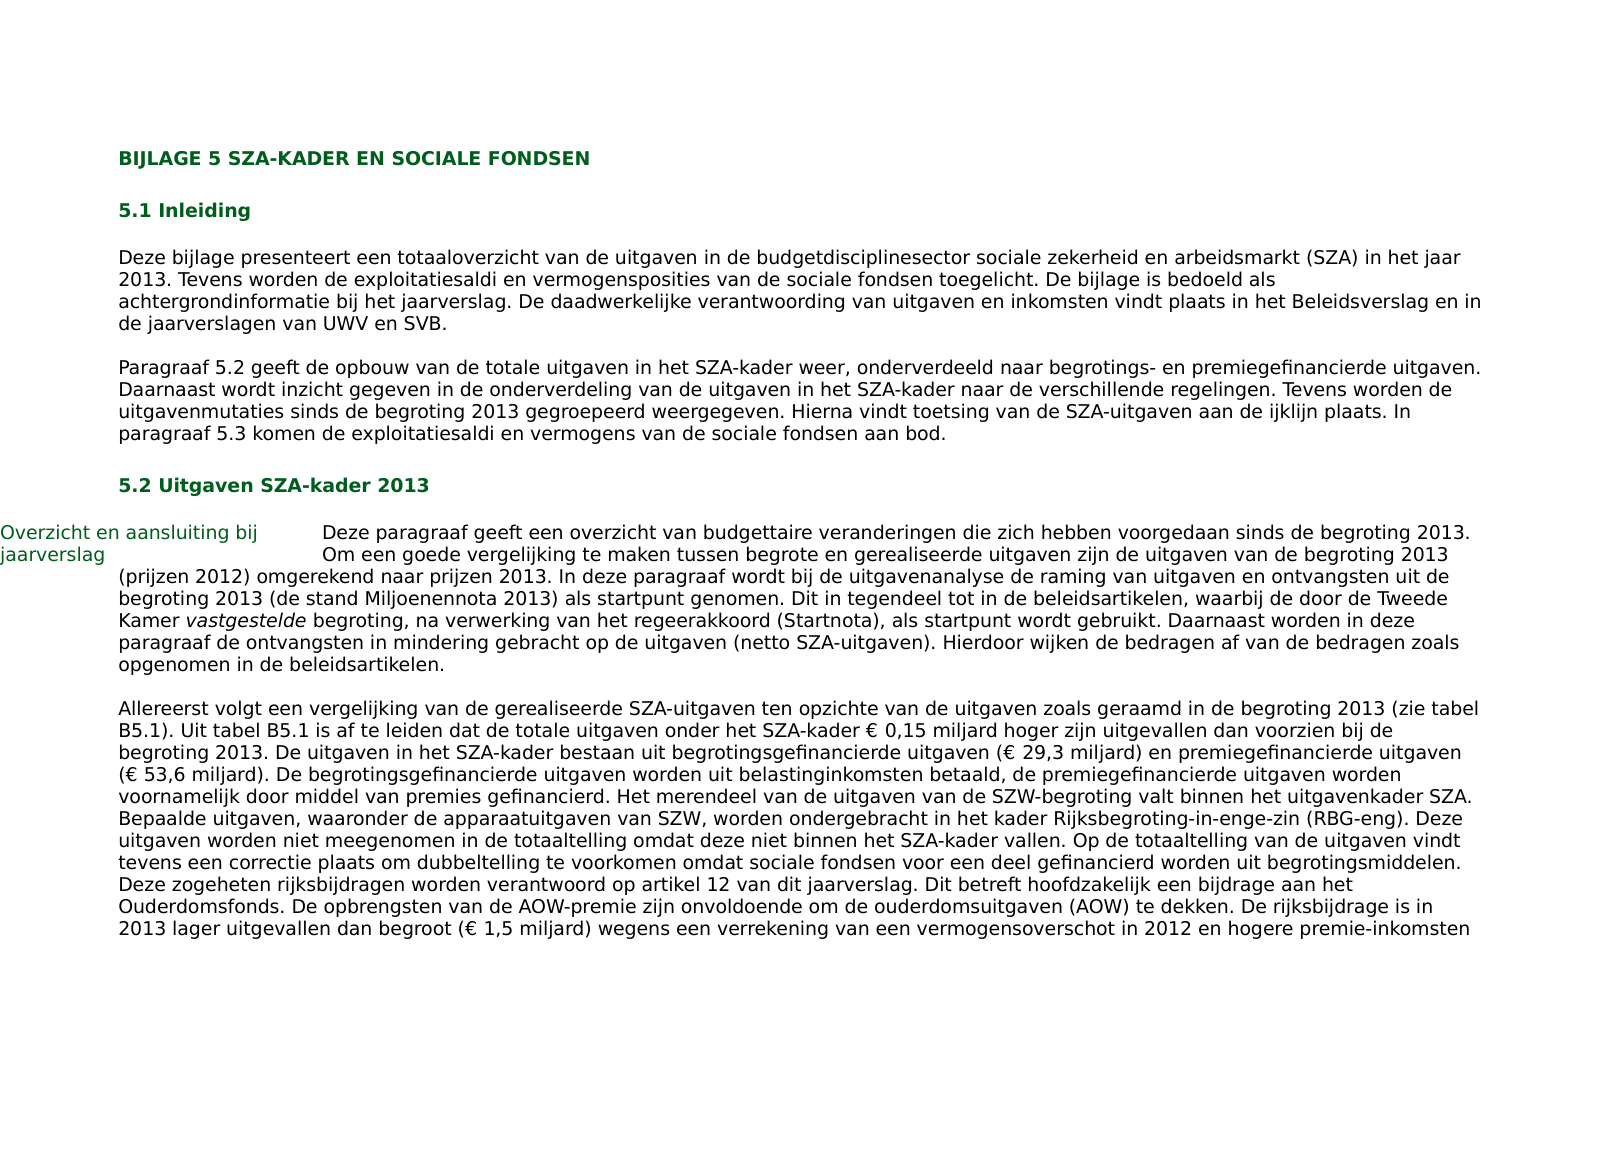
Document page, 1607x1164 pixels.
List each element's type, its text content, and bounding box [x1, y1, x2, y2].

text Paragraaf 5.2 geeft de opbouw van de totale uitgaven in het SZA-kader weer, onderverdeeld naar begrotings- en premiegefinancierde uitgaven. Daarnaast wordt inzicht gegeven in de onderverdeling van de uitgaven in het SZA-kader naar de verschillende regelingen. Tevens worden de uitgavenmutaties sinds de begroting 2013 gegroepeerd weergegeven. Hierna vindt toetsing van de SZA-uitgaven aan de ijklijn plaats. In paragraaf 5.3 komen de exploitatiesaldi en vermogens van de sociale fondsen aan bod. [118, 357, 1488, 445]
text Deze bijlage presenteert een totaaloverzicht van de uitgaven in de budgetdisciplinesector sociale zekerheid en arbeidsmarkt (SZA) in het jaar 2013. Tevens worden de exploitatiesaldi en vermogensposities van de sociale fondsen toegelicht. De bijlage is bedoeld als achtergrondinformatie bij het jaarverslag. De daadwerkelijke verantwoording van uitgaven en inkomsten vindt plaats in het Beleidsverslag en in de jaarverslagen van UWV en SVB. [118, 247, 1488, 335]
text Allereerst volgt een vergelijking van de gerealiseerde SZA-uitgaven ten opzichte van de uitgaven zoals geraamd in de begroting 2013 (zie tabel B5.1). Uit tabel B5.1 is af te leiden dat de totale uitgaven onder het SZA-kader € 0,15 miljard hoger zijn uitgevallen dan voorzien bij de begroting 2013. De uitgaven in het SZA-kader bestaan uit begrotingsgefinancierde uitgaven (€ 29,3 miljard) en premiegefinancierde uitgaven (€ 53,6 miljard). De begrotingsgefinancierde uitgaven worden uit belastinginkomsten betaald, de premiegefinancierde uitgaven worden voornamelijk door middel van premies gefinancierd. Het merendeel van de uitgaven van de SZW-begroting valt binnen het uitgavenkader SZA. Bepaalde uitgaven, waaronder de apparaatuitgaven van SZW, worden ondergebracht in het kader Rijksbegroting-in-enge-zin (RBG-eng). Deze uitgaven worden niet meegenomen in de totaaltelling omdat deze niet binnen het SZA-kader vallen. Op de totaaltelling van de uitgaven vindt tevens een correctie plaats om dubbeltelling te voorkomen omdat sociale fondsen voor een deel gefinancierd worden uit begrotingsmiddelen. Deze zogeheten rijksbijdragen worden verantwoord op artikel 12 van dit jaarverslag. Dit betreft hoofdzakelijk een bijdrage aan het Ouderdomsfonds. De opbrengsten van de AOW-premie zijn onvoldoende om de ouderdomsuitgaven (AOW) te dekken. De rijksbijdrage is in 2013 lager uitgevallen dan begroot (€ 1,5 miljard) wegens een verrekening van een vermogensoverschot in 2012 en hogere premie-inkomsten [118, 698, 1488, 940]
text Overzicht en aansluiting bij jaarverslag [0, 522, 322, 566]
text Deze paragraaf geeft een overzicht van budgettaire veranderingen die zich hebben voorgedaan sinds de begroting 2013. Om een goede vergelijking te maken tussen begrote en gerealiseerde uitgaven zijn de uitgaven van de begroting 2013 (prijzen 2012) omgerekend naar prijzen 2013. In deze paragraaf wordt bij de uitgavenanalyse de raming van uitgaven en ontvangsten uit de begroting 2013 (de stand Miljoenennota 2013) als startpunt genomen. Dit in tegendeel tot in de beleidsartikelen, waarbij de door de Tweede Kamer vastgestelde begroting, na verwerking van het regeerakkoord (Startnota), als startpunt wordt gebruikt. Daarnaast worden in deze paragraaf de ontvangsten in mindering gebracht op de uitgaven (netto SZA-uitgaven). Hierdoor wijken de bedragen af van de bedragen zoals opgenomen in de beleidsartikelen. [118, 522, 1488, 676]
subtitle 5.2 Uitgaven SZA-kader 2013 [118, 475, 1488, 497]
subtitle BIJLAGE 5 SZA-KADER EN SOCIALE FONDSEN [118, 148, 1488, 170]
subtitle 5.1 Inleiding [118, 200, 1488, 222]
